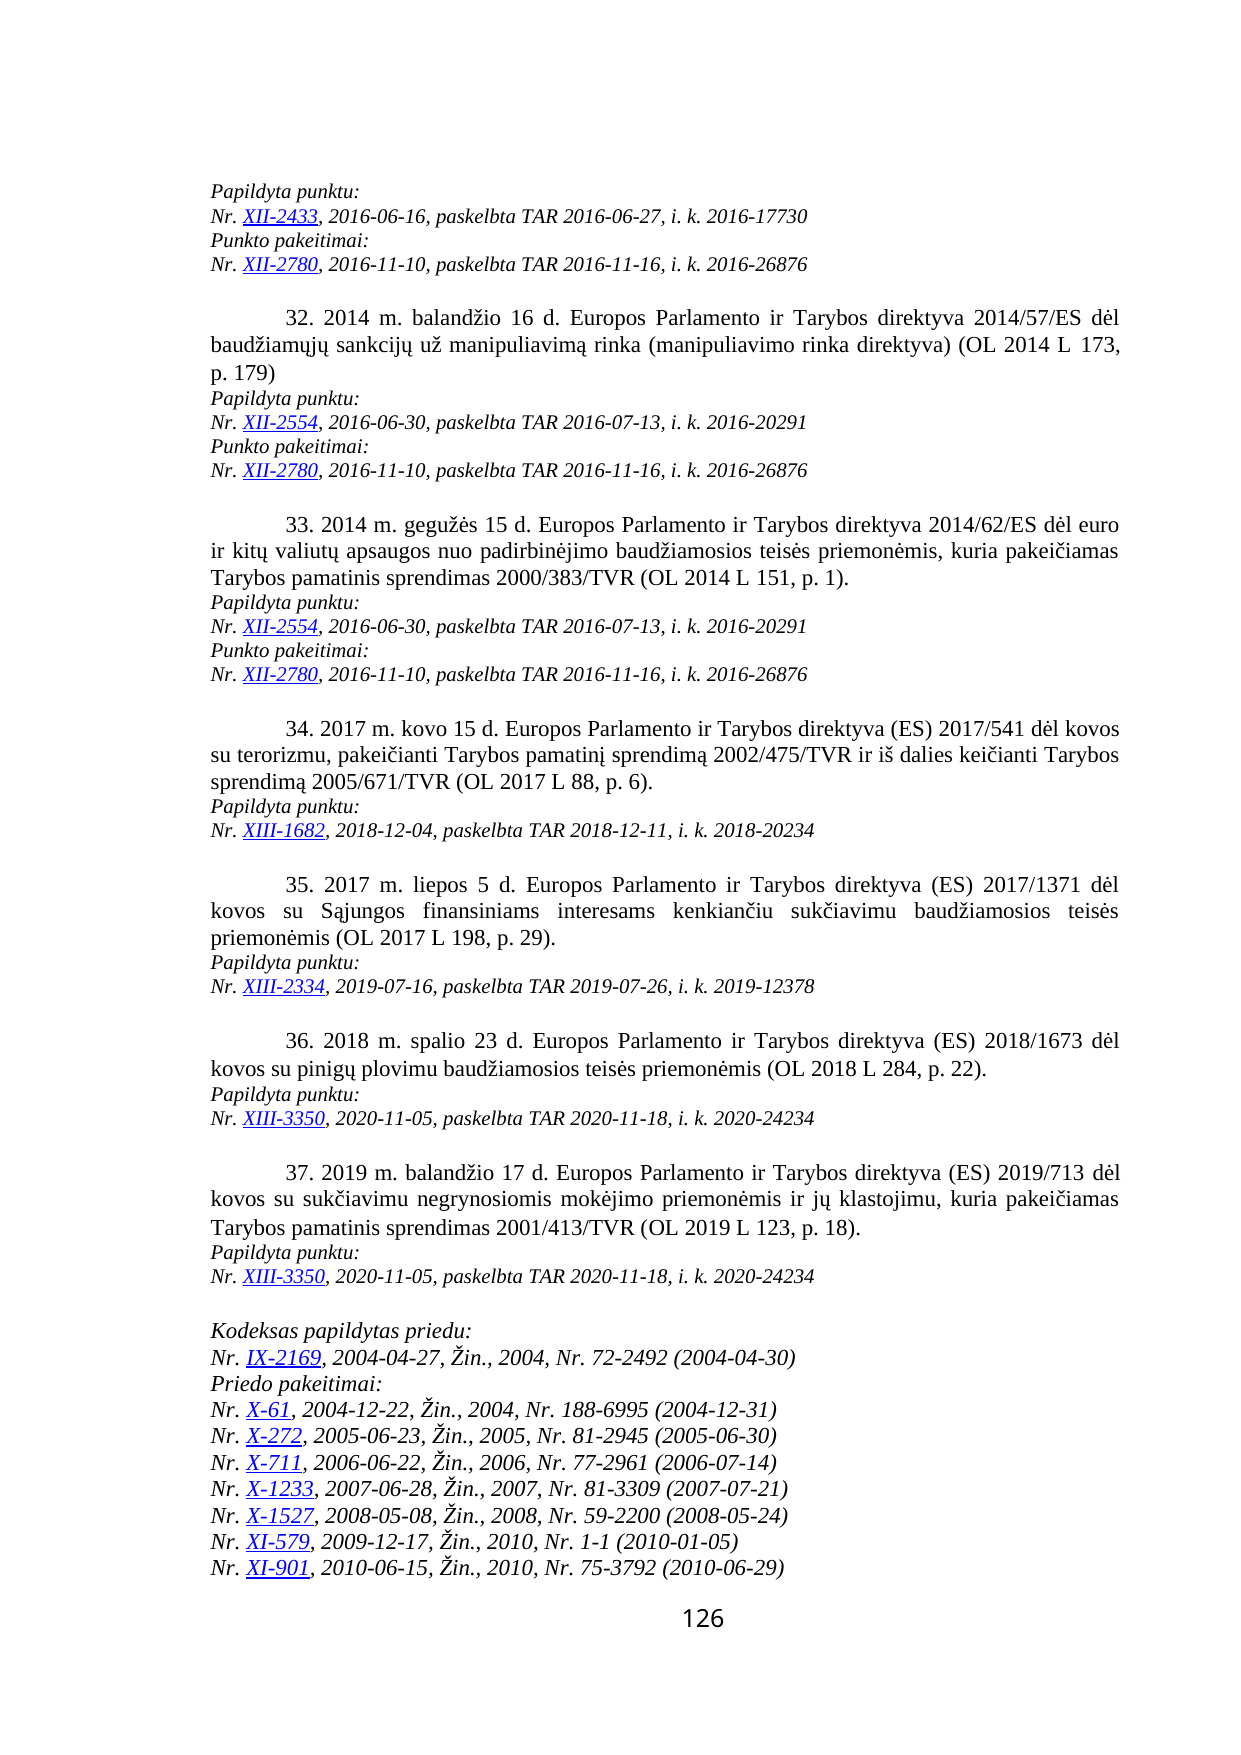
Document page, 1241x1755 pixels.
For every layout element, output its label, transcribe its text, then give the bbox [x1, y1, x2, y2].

text 34. 2017 m. kovo 15 d. Europos Parlamento ir Tarybos direktyva (ES) 2017/541 dėl kovos su terorizmu, pakeičianti Tarybos pamatinį sprendimą 2002/475/TVR ir iš dalies keičianti Tarybos sprendimą 2005/671/TVR (OL 2017 L 88, p. 6). [210, 715, 1120, 794]
text Nr. XII-2780, 2016-11-10, paskelbta TAR 2016-11-16, i. k. 2016-26876 [210, 662, 1120, 686]
text Punkto pakeitimai: [210, 638, 1120, 662]
text Papildyta punktu: [210, 179, 1120, 203]
text 37. 2019 m. balandžio 17 d. Europos Parlamento ir Tarybos direktyva (ES) 2019/713 dėl kovos su sukčiavimu negrynosiomis mokėjimo priemonėmis ir jų klastojimu, kuria pakeičiamas Tarybos pamatinis sprendimas 2001/413/TVR (OL 2019 L 123, p. 18). [210, 1159, 1120, 1240]
text Nr. XIII-2334, 2019-07-16, paskelbta TAR 2019-07-26, i. k. 2019-12378 [210, 974, 1120, 998]
text Nr. XI-579, 2009-12-17, Žin., 2010, Nr. 1-1 (2010-01-05) [210, 1528, 1120, 1554]
text 32. 2014 m. balandžio 16 d. Europos Parlamento ir Tarybos direktyva 2014/57/ES dėl baudžiamųjų sankcijų už manipuliavimą rinka (manipuliavimo rinka direktyva) (OL 2014 L 173, p. 179) [210, 304, 1120, 386]
text Nr. X-1233, 2007-06-28, Žin., 2007, Nr. 81-3309 (2007-07-21) [210, 1475, 1120, 1502]
text Nr. X-272, 2005-06-23, Žin., 2005, Nr. 81-2945 (2005-06-30) [210, 1423, 1120, 1449]
text Nr. XIII-1682, 2018-12-04, paskelbta TAR 2018-12-11, i. k. 2018-20234 [210, 818, 1120, 842]
text Priedo pakeitimai: [210, 1370, 1120, 1396]
text Nr. XII-2780, 2016-11-10, paskelbta TAR 2016-11-16, i. k. 2016-26876 [210, 458, 1120, 482]
text Nr. XII-2554, 2016-06-30, paskelbta TAR 2016-07-13, i. k. 2016-20291 [210, 614, 1120, 638]
text Papildyta punktu: [210, 794, 1120, 818]
text Nr. XII-2780, 2016-11-10, paskelbta TAR 2016-11-16, i. k. 2016-26876 [210, 252, 1120, 276]
text Papildyta punktu: [210, 1082, 1120, 1106]
text 35. 2017 m. liepos 5 d. Europos Parlamento ir Tarybos direktyva (ES) 2017/1371 dėl kovos su Sąjungos finansiniams interesams kenkiančiu sukčiavimu baudžiamosios teisės priemonėmis (OL 2017 L 198, p. 29). [210, 871, 1120, 950]
text Papildyta punktu: [210, 386, 1120, 410]
text Papildyta punktu: [210, 1240, 1120, 1264]
text Papildyta punktu: [210, 950, 1120, 974]
text Kodeksas papildytas priedu: [210, 1317, 1120, 1343]
text Punkto pakeitimai: [210, 228, 1120, 252]
text Papildyta punktu: [210, 590, 1120, 614]
text Nr. IX-2169, 2004-04-27, Žin., 2004, Nr. 72-2492 (2004-04-30) [210, 1343, 1120, 1370]
text Nr. X-61, 2004-12-22, Žin., 2004, Nr. 188-6995 (2004-12-31) [210, 1396, 1120, 1423]
text Nr. X-711, 2006-06-22, Žin., 2006, Nr. 77-2961 (2006-07-14) [210, 1449, 1120, 1475]
text Nr. XI-901, 2010-06-15, Žin., 2010, Nr. 75-3792 (2010-06-29) [210, 1554, 1120, 1581]
text Nr. XIII-3350, 2020-11-05, paskelbta TAR 2020-11-18, i. k. 2020-24234 [210, 1264, 1120, 1288]
text Nr. XIII-3350, 2020-11-05, paskelbta TAR 2020-11-18, i. k. 2020-24234 [210, 1106, 1120, 1130]
text Nr. XII-2433, 2016-06-16, paskelbta TAR 2016-06-27, i. k. 2016-17730 [210, 203, 1120, 228]
text Nr. XII-2554, 2016-06-30, paskelbta TAR 2016-07-13, i. k. 2016-20291 [210, 410, 1120, 434]
text 36. 2018 m. spalio 23 d. Europos Parlamento ir Tarybos direktyva (ES) 2018/1673 dėl kovos su pinigų plovimu baudžiamosios teisės priemonėmis (OL 2018 L 284, p. 22). [210, 1027, 1120, 1082]
text Punkto pakeitimai: [210, 434, 1120, 458]
text Nr. X-1527, 2008-05-08, Žin., 2008, Nr. 59-2200 (2008-05-24) [210, 1502, 1120, 1528]
text 33. 2014 m. gegužės 15 d. Europos Parlamento ir Tarybos direktyva 2014/62/ES dėl euro ir kitų valiutų apsaugos nuo padirbinėjimo baudžiamosios teisės priemonėmis, kuria pakeičiamas Tarybos pamatinis sprendimas 2000/383/TVR (OL 2014 L 151, p. 1). [210, 511, 1120, 590]
